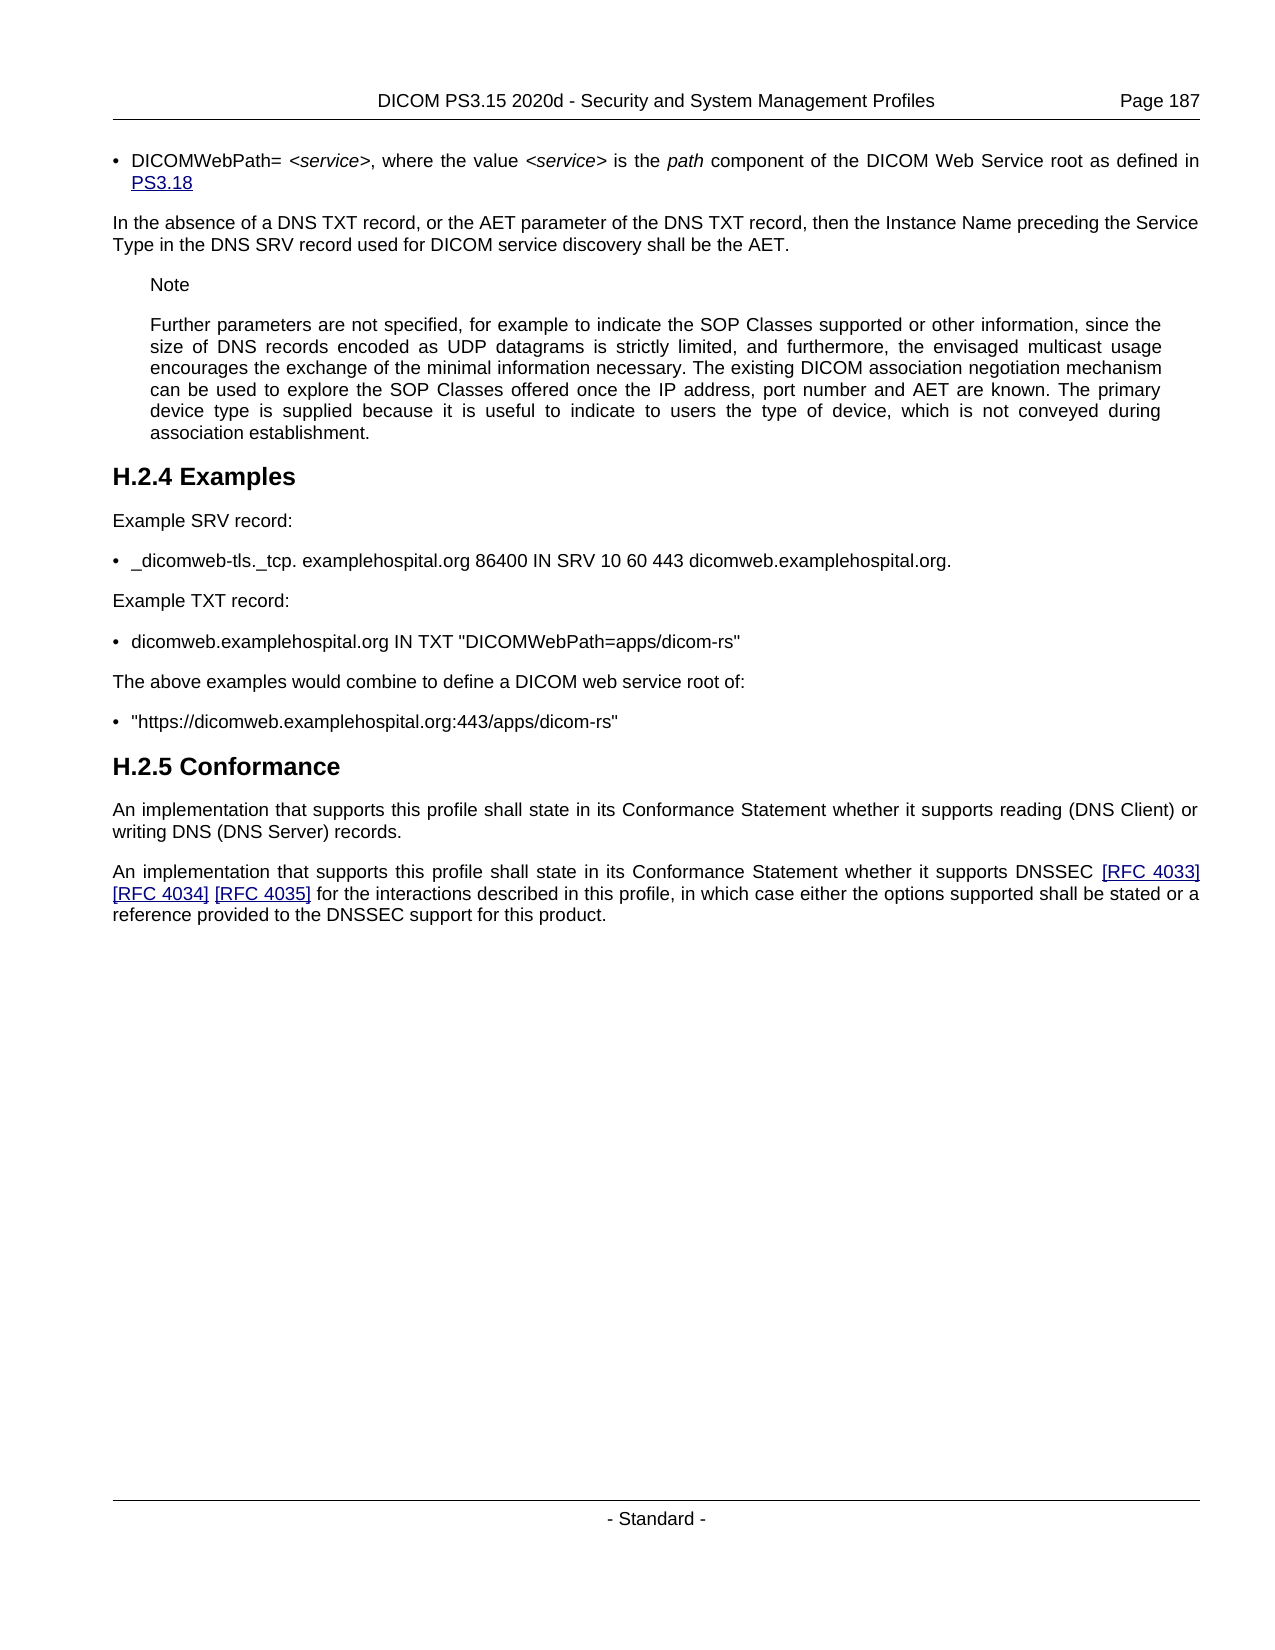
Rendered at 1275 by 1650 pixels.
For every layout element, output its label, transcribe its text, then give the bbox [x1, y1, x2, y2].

text Example SRV record: [112, 510, 1200, 531]
text H.2.5 Conformance [112, 752, 1200, 780]
text An implementation that supports this profile shall state in its Conformance Statement whether it supports DNSSEC [RFC 4033] [RFC 4034] [RFC 4035] for the interactions described in this profile, in which case either the options supported shall be stated or a reference provided to the DNSSEC support for this product. [112, 861, 1200, 926]
text Example TXT record: [112, 590, 1200, 612]
text • "https://dicomweb.examplehospital.org:443/apps/dicom-rs" [112, 711, 1200, 733]
text Further parameters are not specified, for example to indicate the SOP Classes supported or other information, since the size of DNS records encoded as UDP datagrams is strictly limited, and furthermore, the envisaged multicast usage encourages the exchange of the minimal information necessary. The existing DICOM association negotiation mechanism can be used to explore the SOP Classes offered once the IP address, port number and AET are known. The primary device type is supplied because it is useful to indicate to users the type of device, which is not conveyed during association establishment. [150, 314, 1162, 443]
text • _dicomweb-tls._tcp. examplehospital.org 86400 IN SRV 10 60 443 dicomweb.examplehospital.org. [112, 550, 1200, 572]
text H.2.4 Examples [112, 462, 1200, 491]
text Note [150, 274, 1162, 295]
text An implementation that supports this profile shall state in its Conformance Statement whether it supports reading (DNS Client) or writing DNS (DNS Server) records. [112, 799, 1200, 842]
text The above examples would combine to define a DICOM web service root of: [112, 671, 1200, 692]
text • DICOMWebPath= <service>, where the value <service> is the path component of the DICOM Web Service root as defined in PS3.18 [112, 150, 1200, 193]
text • dicomweb.examplehospital.org IN TXT "DICOMWebPath=apps/dicom-rs" [112, 631, 1200, 652]
text In the absence of a DNS TXT record, or the AET parameter of the DNS TXT record, then the Instance Name preceding the Service Type in the DNS SRV record used for DICOM service discovery shall be the AET. [112, 212, 1200, 255]
